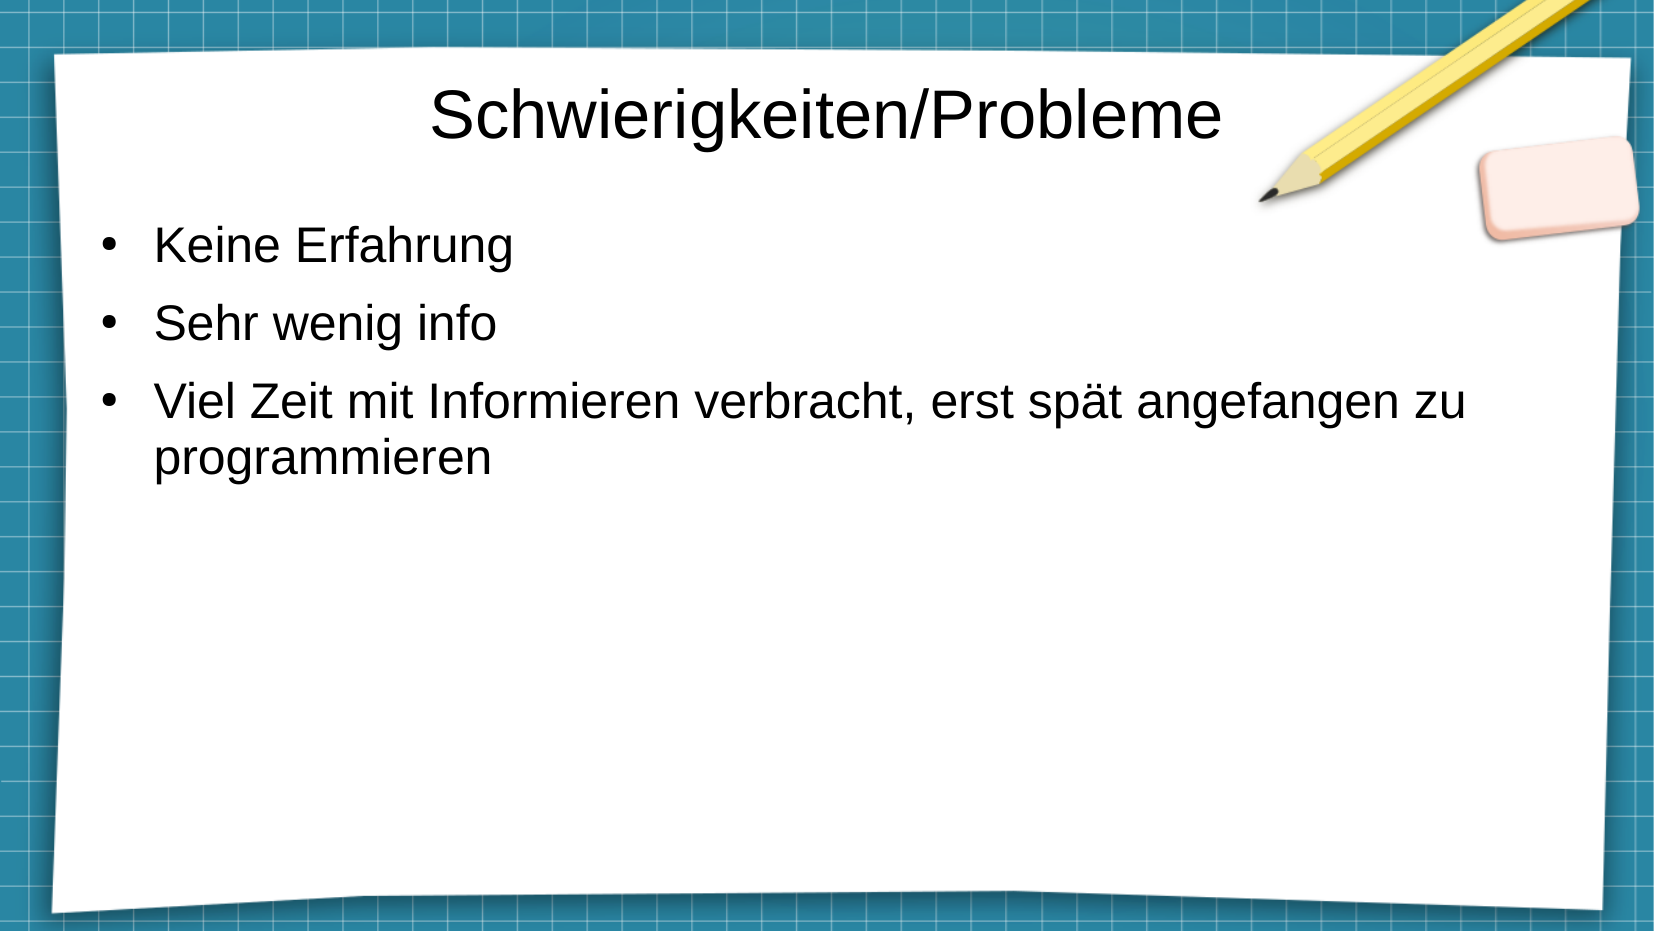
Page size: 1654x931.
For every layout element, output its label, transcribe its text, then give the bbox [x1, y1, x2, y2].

list Keine Erfahrung Sehr wenig info Viel Zeit mit Informieren verbracht, erst spät angefangen zu programmieren [82, 217, 1571, 758]
picture [0, 0, 1654, 931]
title Schwierigkeiten/Probleme [82, 37, 1571, 193]
